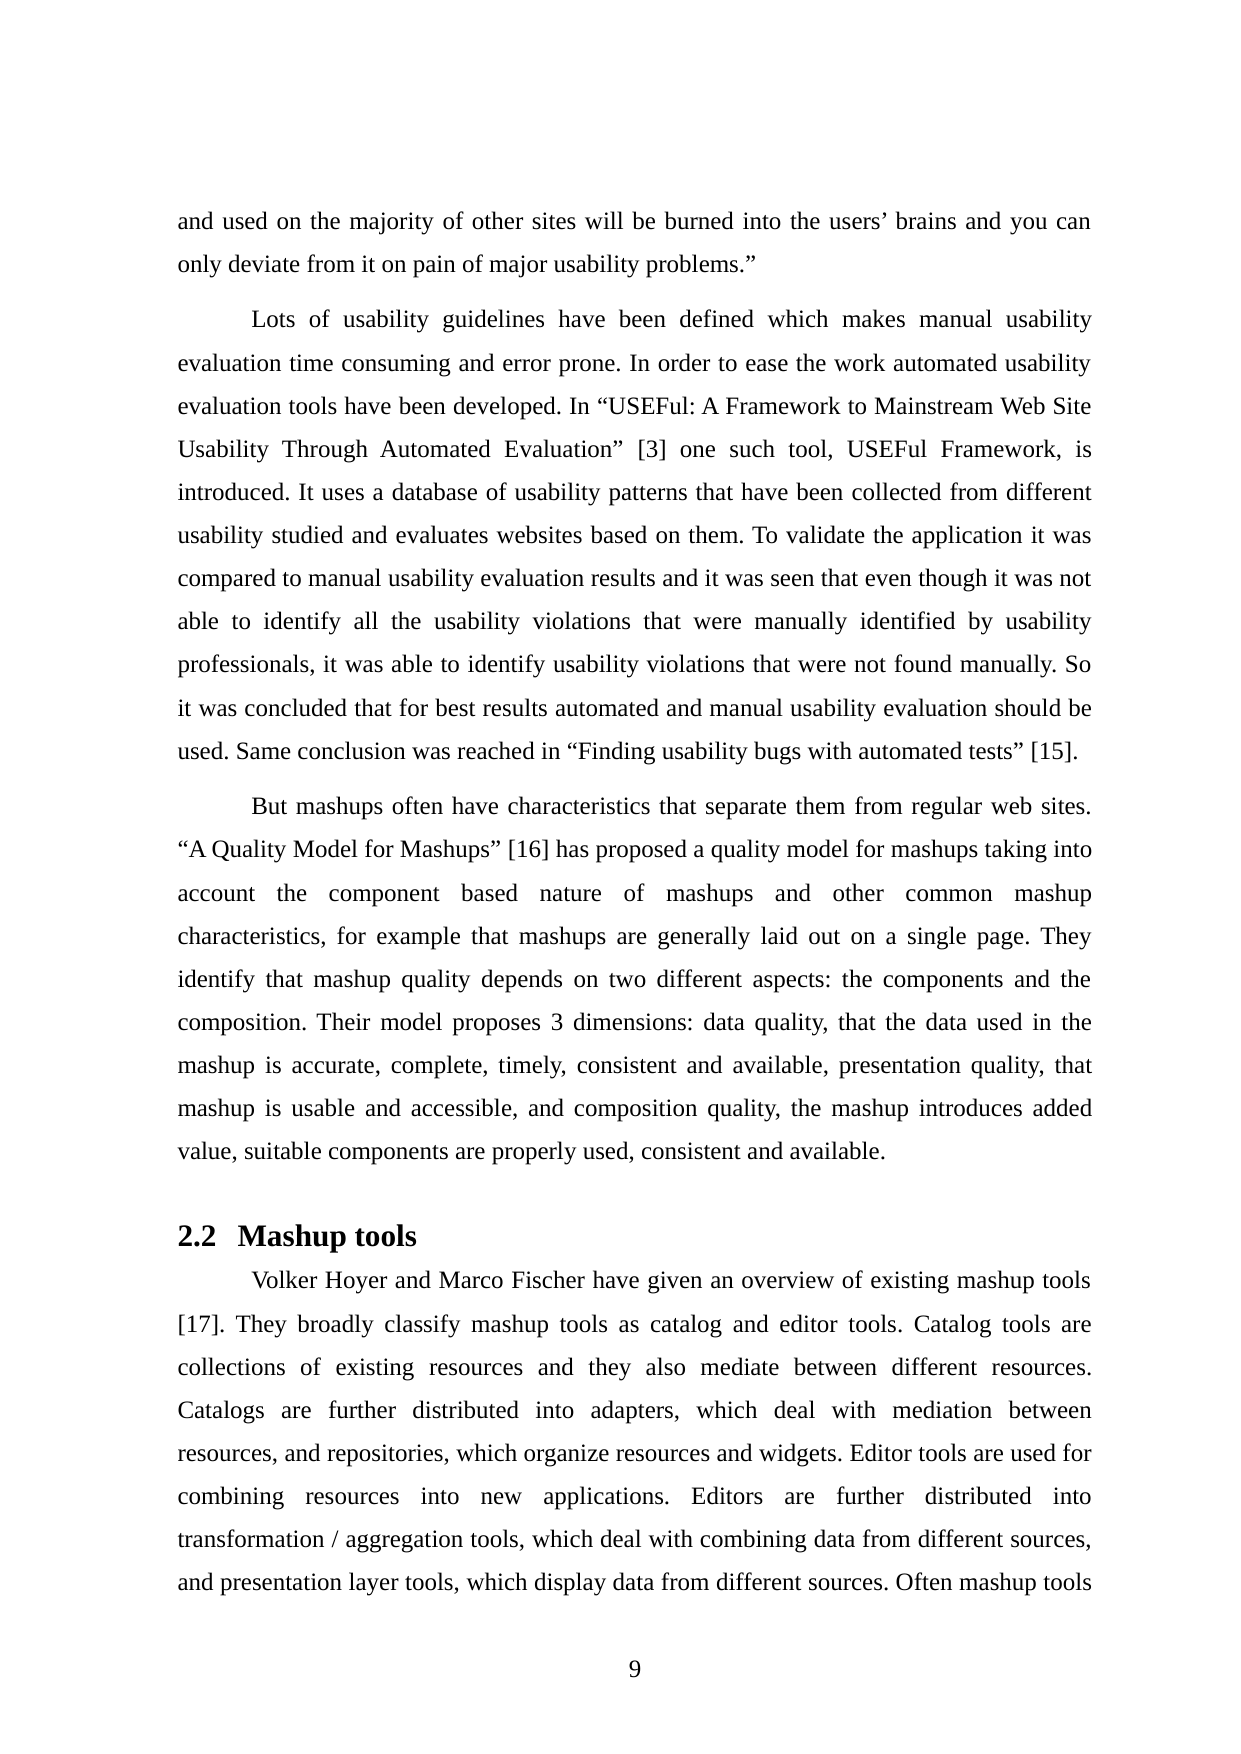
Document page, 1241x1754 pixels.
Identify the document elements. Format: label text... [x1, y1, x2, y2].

text Volker Hoyer and Marco Fischer have given an overview of existing mashup tools [17]. They broadly classify mashup tools as catalog and editor tools. Catalog tools are collections of existing resources and they also mediate between different resources. Catalogs are further distributed into adapters, which deal with mediation between resources, and repositories, which organize resources and widgets. Editor tools are used for combining resources into new applications. Editors are further distributed into transformation / aggregation tools, which deal with combining data from different sources, and presentation layer tools, which display data from different sources. Often mashup tools [177, 1266, 1093, 1596]
text But mashups often have characteristics that separate them from regular web sites. “A Quality Model for Mashups” [16] has proposed a quality model for mashups taking into account the component based nature of mashups and other common mashup characteristics, for example that mashups are generally laid out on a single page. They identify that mashup quality depends on two different aspects: the components and the composition. Their model proposes 3 dimensions: data quality, that the data used in the mashup is accurate, complete, timely, consistent and available, presentation quality, that mashup is usable and accessible, and composition quality, the mashup introduces added value, suitable components are properly used, consistent and available. [177, 791, 1093, 1165]
subtitle Mashup tools [177, 1217, 1093, 1253]
text and used on the majority of other sites will be burned into the users’ brains and you can only deviate from it on pain of major usability problems.” [177, 206, 1093, 278]
text Lots of usability guidelines have been defined which makes manual usability evaluation time consuming and error prone. In order to ease the work automated usability evaluation tools have been developed. In “USEFul: A Framework to Mainstream Web Site Usability Through Automated Evaluation” [3] one such tool, USEFul Framework, is introduced. It uses a database of usability patterns that have been collected from different usability studied and evaluates websites based on them. To validate the application it was compared to manual usability evaluation results and it was seen that even though it was not able to identify all the usability violations that were manually identified by usability professionals, it was able to identify usability violations that were not found manually. So it was concluded that for best results automated and manual usability evaluation should be used. Same conclusion was reached in “Finding usability bugs with automated tests” [15]. [177, 304, 1093, 764]
